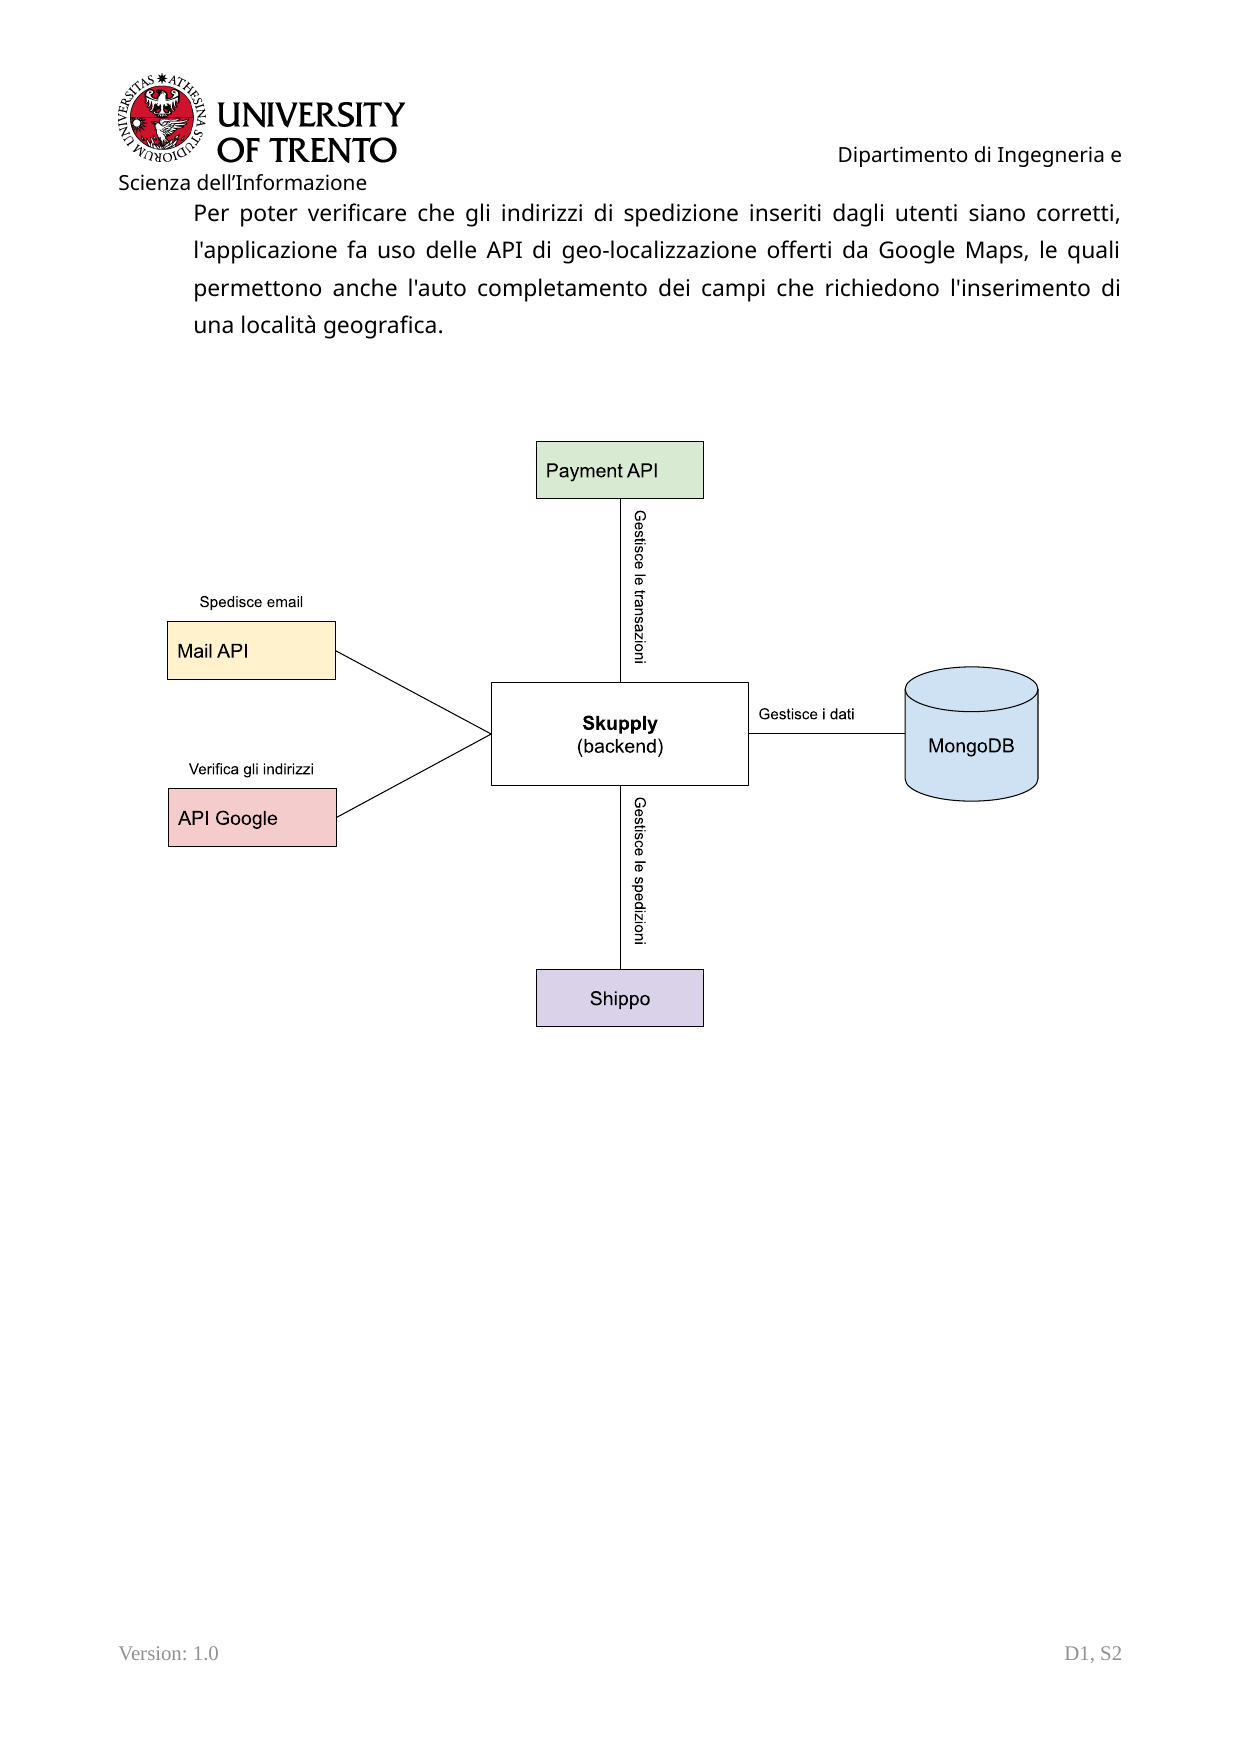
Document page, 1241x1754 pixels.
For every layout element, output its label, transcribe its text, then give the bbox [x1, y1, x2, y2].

list Per poter verificare che gli indirizzi di spedizione inseriti dagli utenti siano corretti, l'applicazione fa uso delle API di geo-localizzazione offerti da Google Maps, le quali permettono anche l'auto completamento dei campi che richiedono l'inserimento di una località geografica. [156, 197, 1122, 341]
picture [118, 73, 414, 163]
